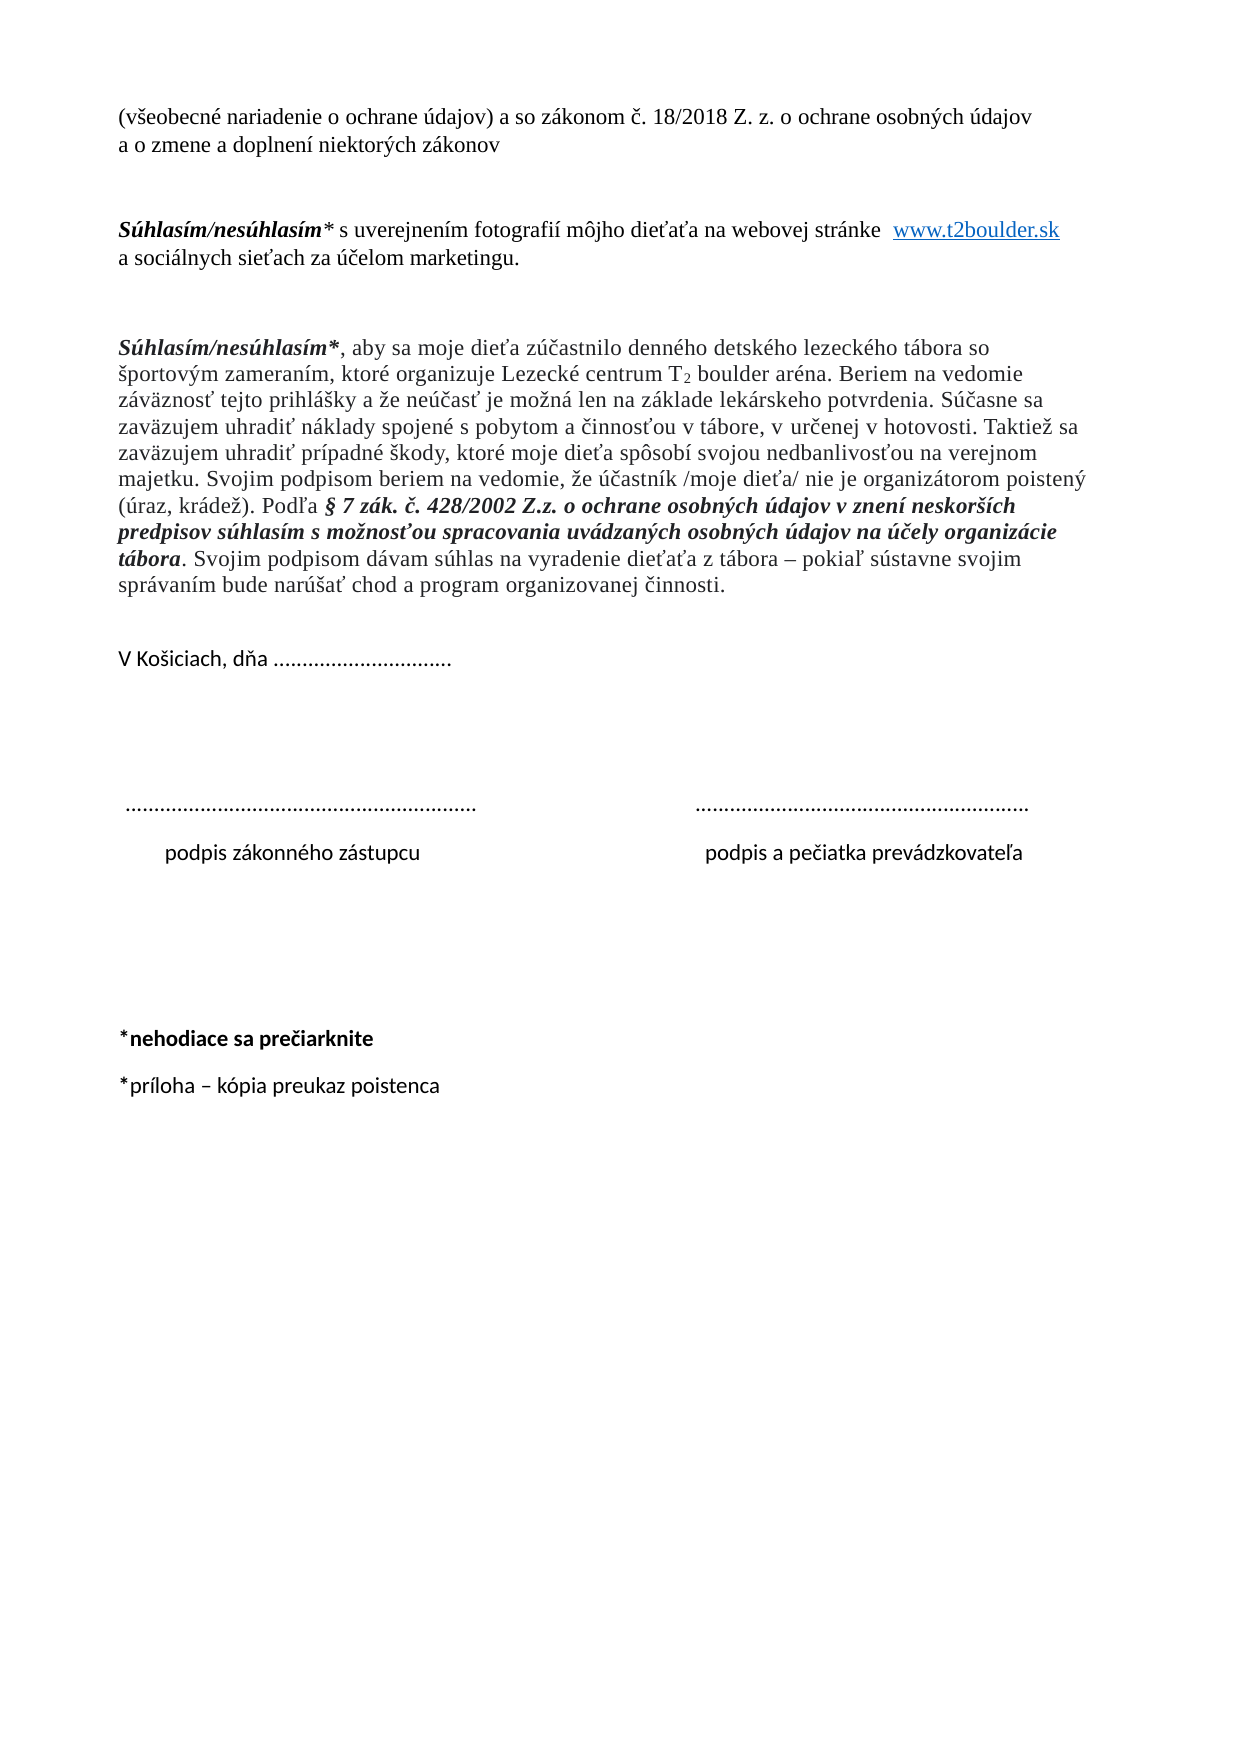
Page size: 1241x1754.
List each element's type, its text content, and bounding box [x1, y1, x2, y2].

text ............................................................. .......................................................... [118, 783, 1093, 819]
text Súhlasím/nesúhlasím* s uverejnením fotografií môjho dieťaťa na webovej stránke www.t2boulder.sk a sociálnych sieťach za účelom marketingu. [118, 216, 1093, 271]
text (všeobecné nariadenie o ochrane údajov) a so zákonom č. 18/2018 Z. z. o ochrane osobných údajov a o zmene a doplnení niektorých zákonov [118, 103, 1093, 158]
text podpis zákonného zástupcu podpis a pečiatka prevádzkovateľa [118, 838, 1093, 866]
text *nehodiace sa prečiarknite [118, 1024, 1093, 1052]
text Súhlasím/nesúhlasím*, aby sa moje dieťa zúčastnilo denného detského lezeckého tábora so športovým zameraním, ktoré organizuje Lezecké centrum T2 boulder aréna. Beriem na vedomie záväznosť tejto prihlášky a že neúčasť je možná len na základe lekárskeho potvrdenia. Súčasne sa zaväzujem uhradiť náklady spojené s pobytom a činnosťou v tábore, v určenej v hotovosti. Taktiež sa zaväzujem uhradiť prípadné škody, ktoré moje dieťa spôsobí svojou nedbanlivosťou na verejnom majetku. Svojim podpisom beriem na vedomie, že účastník /moje dieťa/ nie je organizátorom poistený (úraz, krádež). Podľa § 7 zák. č. 428/2002 Z.z. o ochrane osobných údajov v znení neskorších predpisov súhlasím s možnosťou spracovania uvádzaných osobných údajov na účely organizácie tábora. Svojim podpisom dávam súhlas na vyradenie dieťaťa z tábora – pokiaľ sústavne svojim správaním bude narúšať chod a program organizovanej činnosti. [118, 334, 1093, 597]
text V Košiciach, dňa ............................... [118, 644, 1093, 672]
text *príloha – kópia preukaz poistenca [118, 1071, 1093, 1099]
